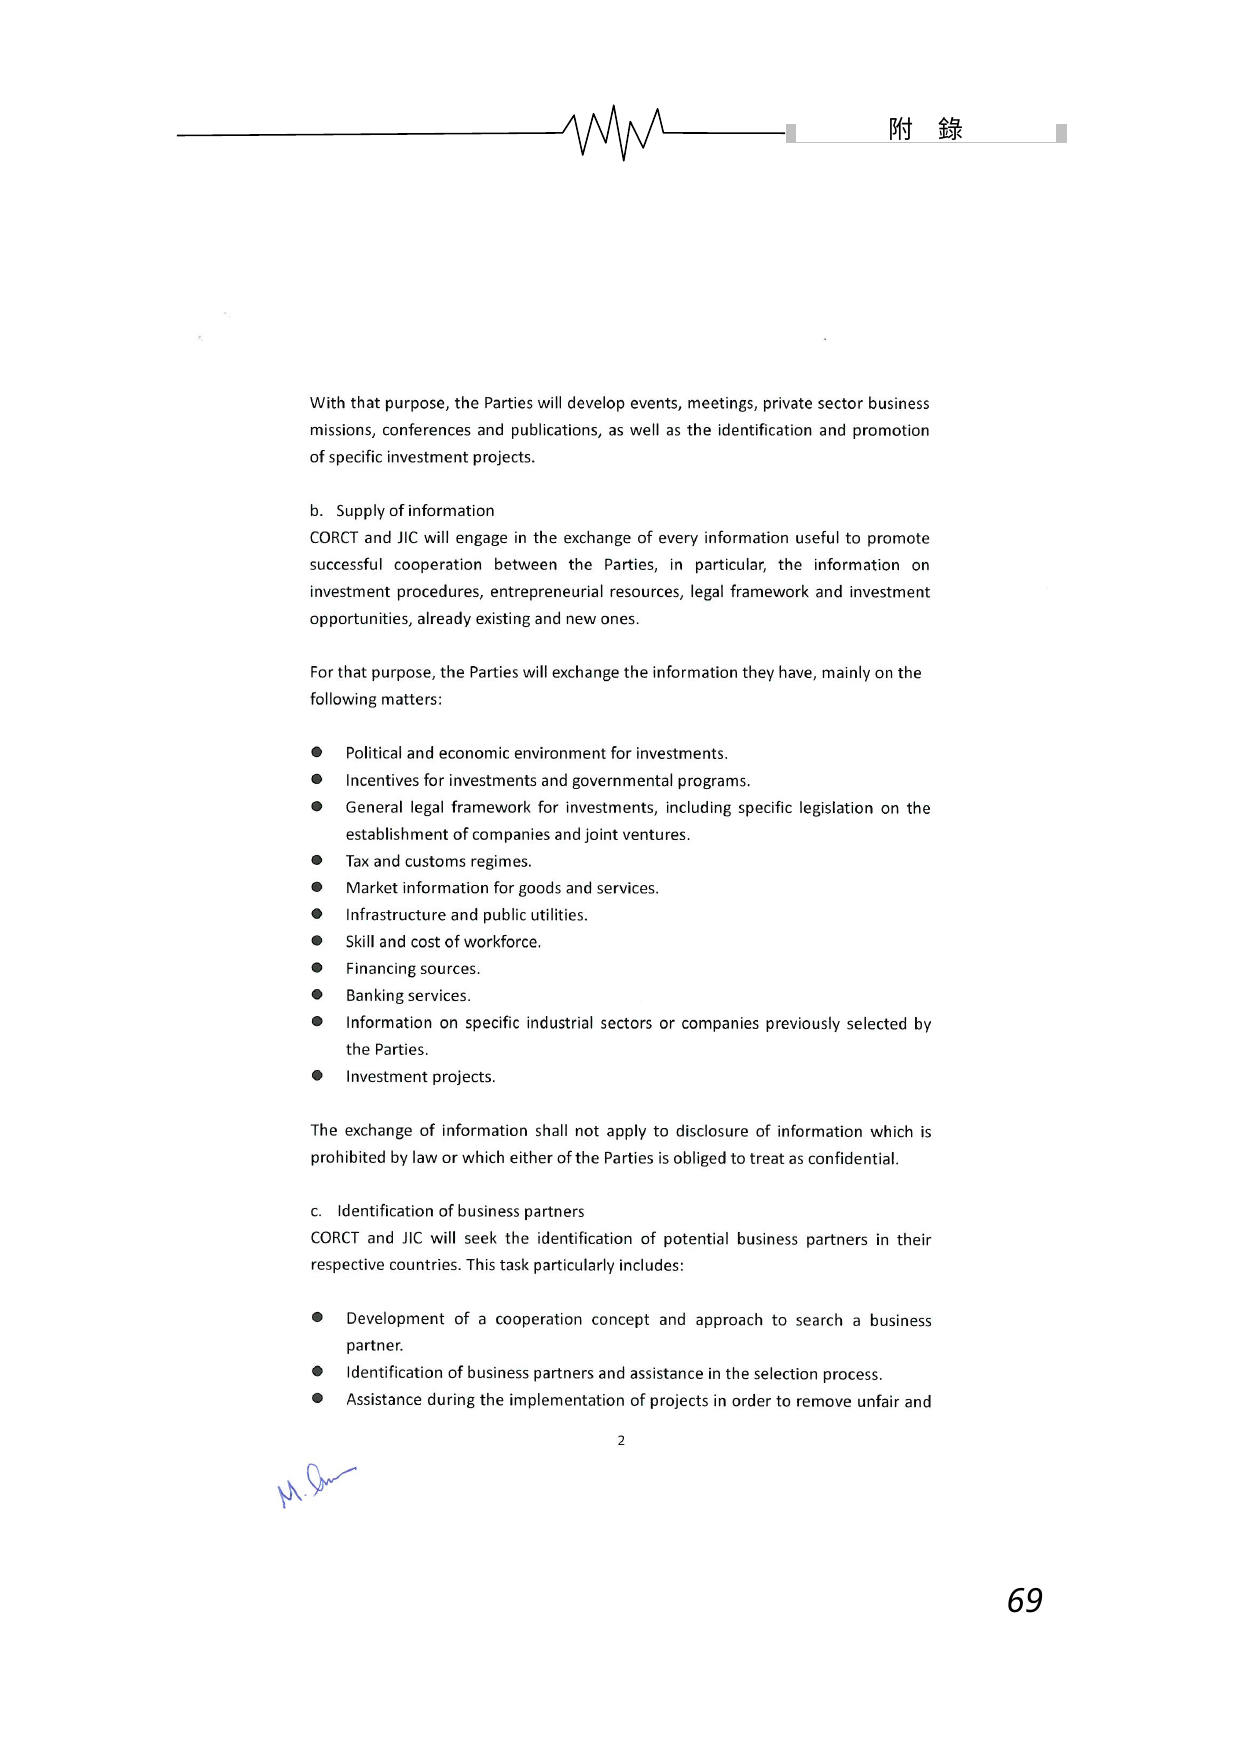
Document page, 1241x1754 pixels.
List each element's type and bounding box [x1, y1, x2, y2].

picture [182, 290, 1069, 1544]
